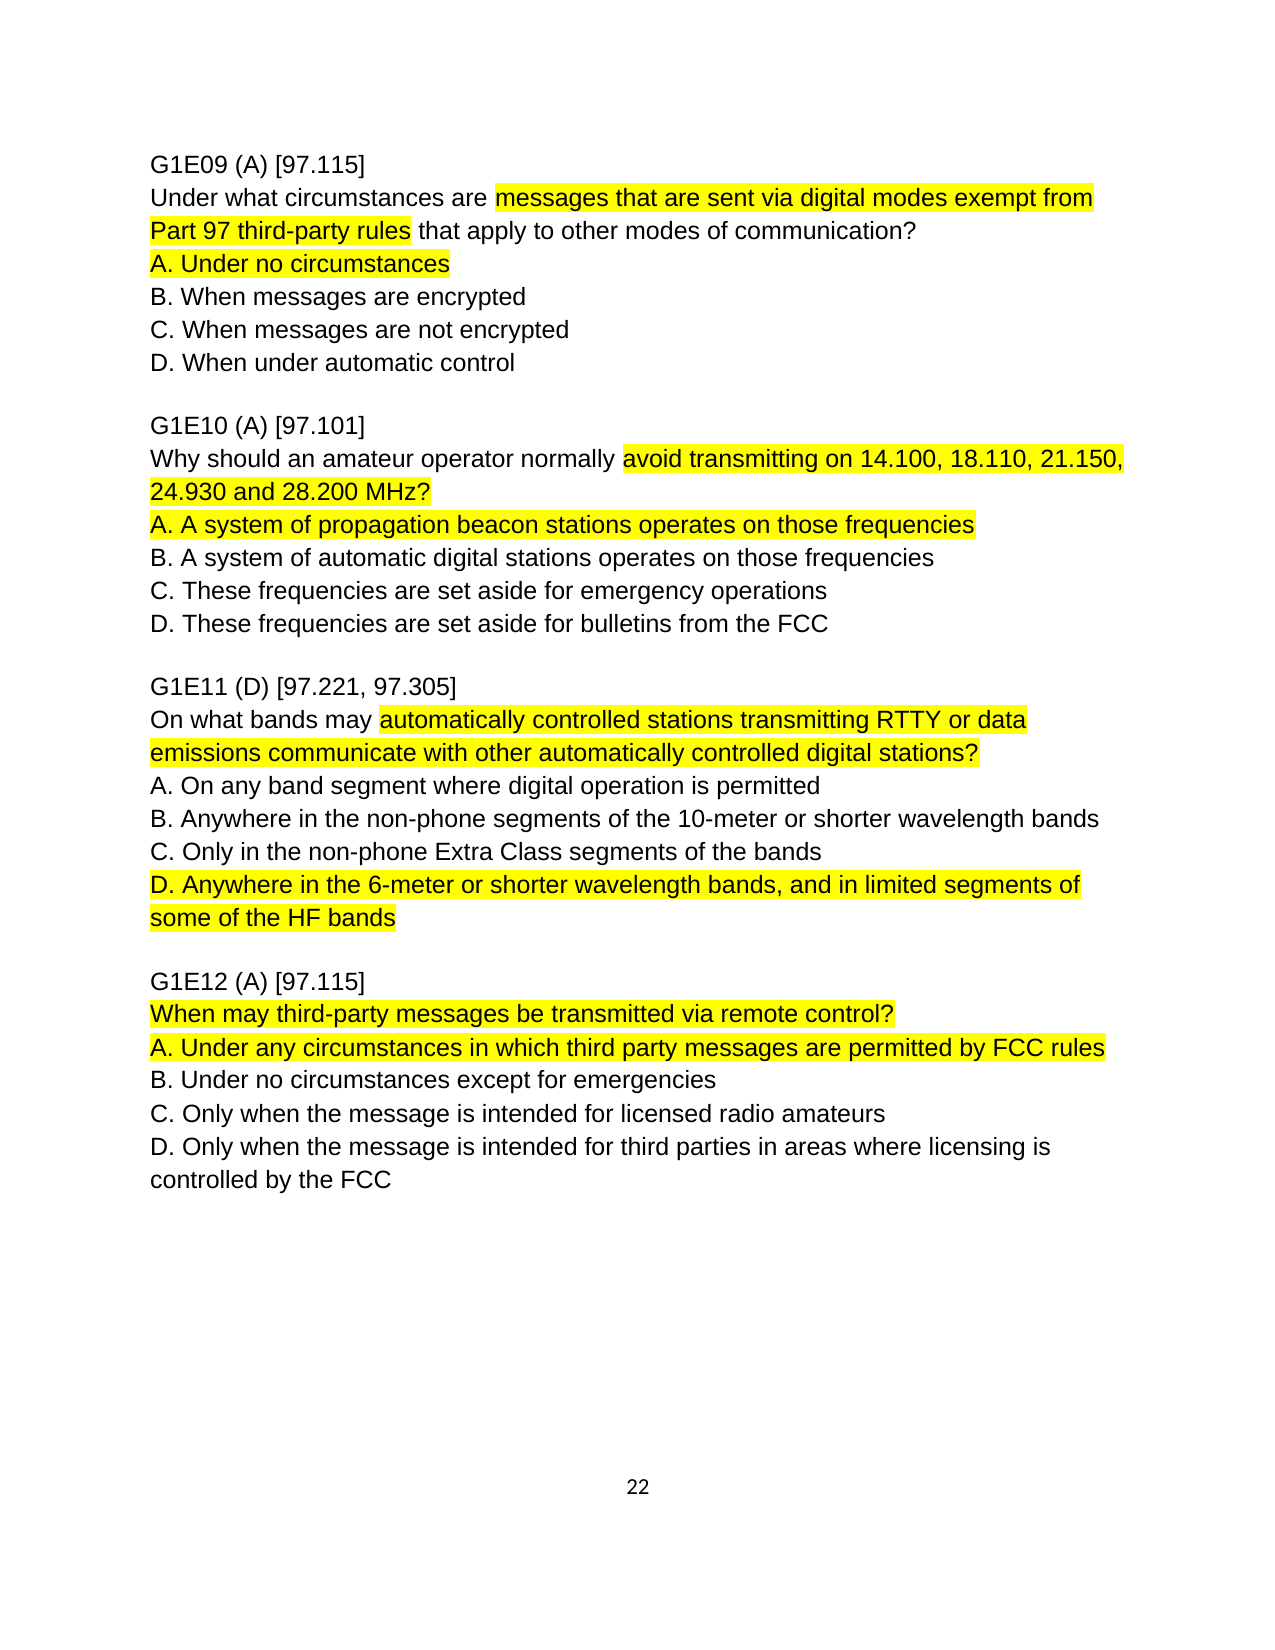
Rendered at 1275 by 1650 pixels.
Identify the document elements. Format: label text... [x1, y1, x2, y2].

text G1E12 (A) [97.115] When may third-party messages be transmitted via remote control? A. Under any circumstances in which third party messages are permitted by FCC rules B. Under no circumstances except for emergencies C. Only when the message is intended for licensed radio amateurs D. Only when the message is intended for third parties in areas where licensing is controlled by the FCC [150, 966, 1125, 1193]
text G1E10 (A) [97.101] Why should an amateur operator normally avoid transmitting on 14.100, 18.110, 21.150, 24.930 and 28.200 MHz? A. A system of propagation beacon stations operates on those frequencies B. A system of automatic digital stations operates on those frequencies C. These frequencies are set aside for emergency operations D. These frequencies are set aside for bulletins from the FCC [150, 411, 1125, 638]
text G1E11 (D) [97.221, 97.305] On what bands may automatically controlled stations transmitting RTTY or data emissions communicate with other automatically controlled digital stations? A. On any band segment where digital operation is permitted B. Anywhere in the non-phone segments of the 10-meter or shorter wavelength bands C. Only in the non-phone Extra Class segments of the bands D. Anywhere in the 6-meter or shorter wavelength bands, and in limited segments of some of the HF bands [150, 672, 1125, 932]
text G1E09 (A) [97.115] Under what circumstances are messages that are sent via digital modes exempt from Part 97 third-party rules that apply to other modes of communication? A. Under no circumstances B. When messages are encrypted C. When messages are not encrypted D. When under automatic control [150, 150, 1125, 377]
